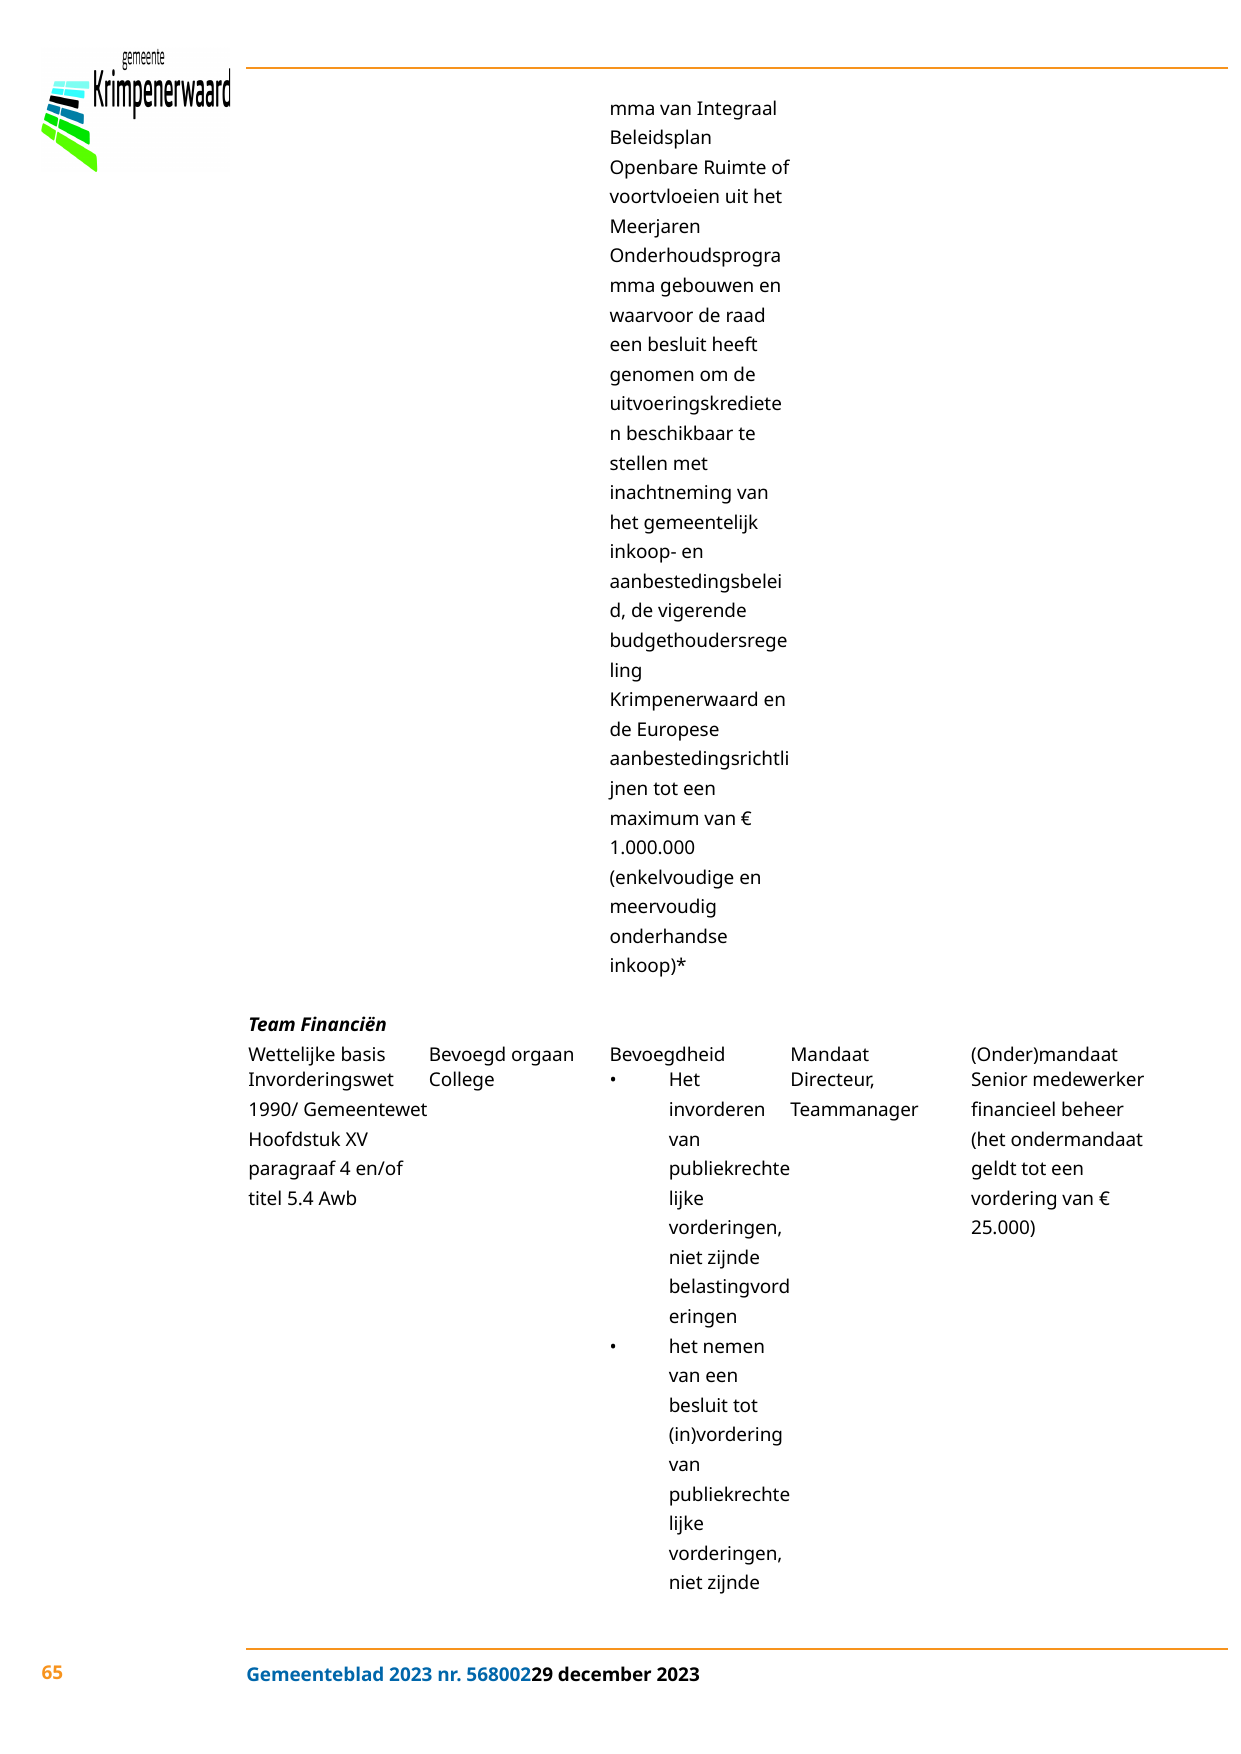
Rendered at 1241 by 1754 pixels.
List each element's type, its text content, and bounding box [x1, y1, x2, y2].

table_cell [971, 95, 1152, 978]
table_cell College [429, 1067, 609, 1595]
table_cell [790, 95, 971, 978]
table_header Mandaat [790, 1041, 971, 1067]
table_cell Senior medewerker financieel beheer (het ondermandaat geldt tot een vordering van € 25.000) [971, 1067, 1152, 1595]
table_header Wettelijke basis [248, 1041, 429, 1067]
table_header (Onder)mandaat [971, 1041, 1152, 1067]
text Team Financiën [248, 1011, 1152, 1037]
table_cell Directeur, Teammanager [790, 1067, 971, 1595]
table_header Bevoegdheid [609, 1041, 790, 1067]
table_cell mma van Integraal Beleidsplan Openbare Ruimte of voortvloeien uit het Meerjaren Onderhoudsprogramma gebouwen en waarvoor de raad een besluit heeft genomen om de uitvoeringskredieten beschikbaar te stellen met inachtneming van het gemeentelijk inkoop- en aanbestedingsbeleid, de vigerende budgethoudersregeling Krimpenerwaard en de Europese aanbestedingsrichtlijnen tot een maximum van € 1.000.000 (enkelvoudige en meervoudig onderhandse inkoop)* [609, 95, 790, 978]
table_header Bevoegd orgaan [429, 1041, 609, 1067]
table_cell [248, 95, 429, 978]
table_cell Invorderingswet 1990/ Gemeentewet Hoofdstuk XV paragraaf 4 en/of titel 5.4 Awb [248, 1067, 429, 1595]
table_cell Het invorderen van publiekrechtelijke vorderingen, niet zijnde belastingvorderingen het nemen van een besluit tot (in)vordering van publiekrechtelijke vorderingen, niet zijnde [609, 1067, 790, 1595]
picture [41, 47, 231, 172]
table_cell [429, 95, 609, 978]
